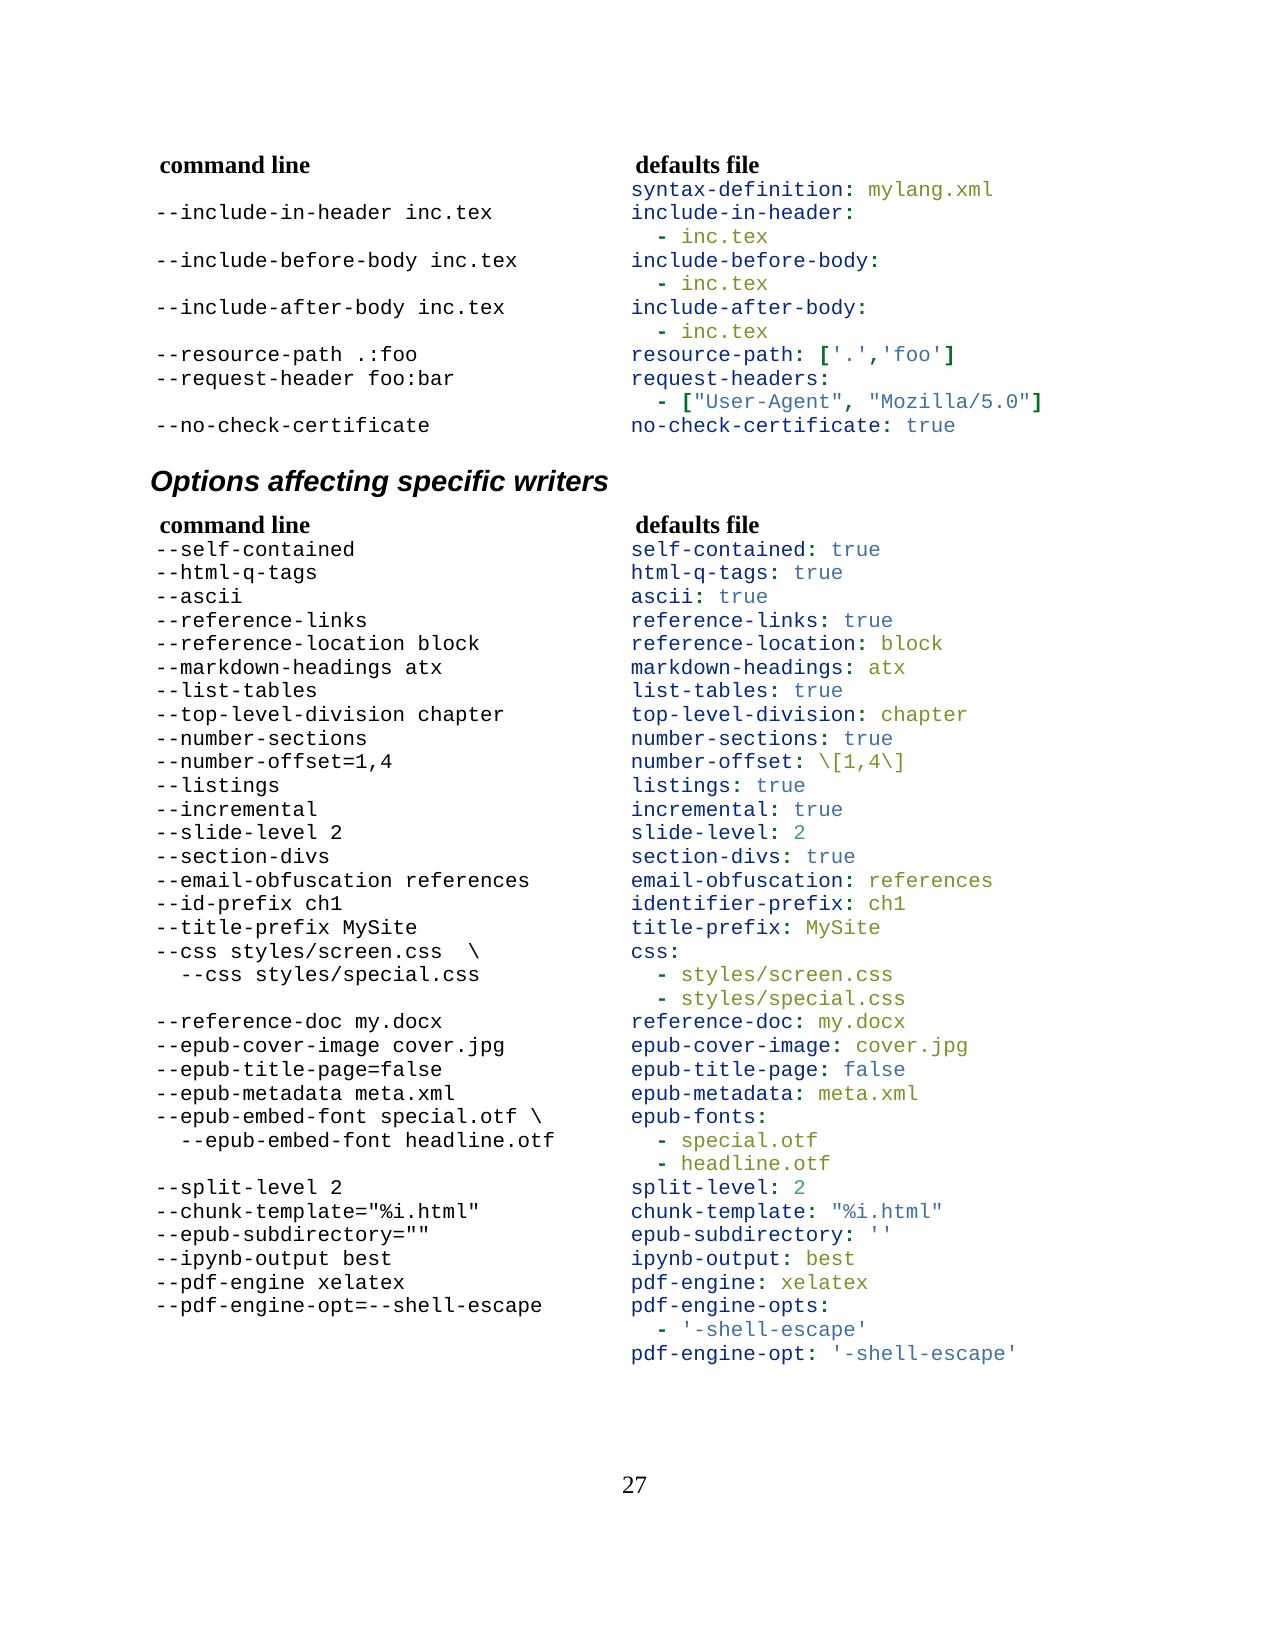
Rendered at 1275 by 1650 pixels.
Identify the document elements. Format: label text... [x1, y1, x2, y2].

table_cell --pdf-engine-opt=--shell-escape [155, 1295, 631, 1366]
table_cell --ascii [155, 586, 631, 609]
table_cell request-headers: - ["User-Agent", "Mozilla/5.0"] [631, 368, 1120, 415]
table_cell --top-level-division chapter [155, 704, 631, 728]
table_cell --css styles/screen.css \ --css styles/special.css [155, 941, 631, 1012]
table_cell --include-in-header inc.tex [155, 203, 631, 250]
table_cell --markdown-headings atx [155, 657, 631, 681]
table_cell --request-header foo:bar [155, 368, 631, 415]
table_cell --listings [155, 775, 631, 799]
table_cell --epub-subdirectory="" [155, 1224, 631, 1248]
table_cell include-in-header: - inc.tex [631, 203, 1120, 250]
table_cell --include-before-body inc.tex [155, 250, 631, 297]
table_cell split-level: 2 [631, 1177, 1120, 1201]
table_cell --incremental [155, 799, 631, 822]
table_cell --epub-metadata meta.xml [155, 1083, 631, 1106]
table_cell --section-divs [155, 846, 631, 870]
table_cell --slide-level 2 [155, 823, 631, 846]
table_cell --ipynb-output best [155, 1248, 631, 1272]
table_cell pdf-engine: xelatex [631, 1272, 1120, 1295]
table_cell markdown-headings: atx [631, 657, 1120, 681]
table_cell --reference-location block [155, 633, 631, 657]
table_cell --reference-links [155, 610, 631, 633]
table_cell --resource-path .:foo [155, 344, 631, 368]
table_cell title-prefix: MySite [631, 917, 1120, 941]
table_header defaults file [631, 510, 1120, 539]
table_header command line [155, 150, 631, 179]
table_cell section-divs: true [631, 846, 1120, 870]
table_cell include-before-body: - inc.tex [631, 250, 1120, 297]
table_cell syntax-definition: mylang.xml [631, 179, 1120, 202]
table_cell --self-contained [155, 539, 631, 562]
table_cell --include-after-body inc.tex [155, 297, 631, 344]
table_cell listings: true [631, 775, 1120, 799]
table_header defaults file [631, 150, 1120, 179]
table_cell --html-q-tags [155, 562, 631, 586]
table_cell epub-metadata: meta.xml [631, 1083, 1120, 1106]
table_cell epub-cover-image: cover.jpg [631, 1035, 1120, 1059]
table_cell include-after-body: - inc.tex [631, 297, 1120, 344]
table_cell pdf-engine-opts: - '-shell-escape' pdf-engine-opt: '-shell-escape' [631, 1295, 1120, 1366]
table_cell --email-obfuscation references [155, 870, 631, 893]
subtitle Options affecting specific writers [150, 464, 1125, 497]
table_cell self-contained: true [631, 539, 1120, 562]
table_cell --number-sections [155, 728, 631, 751]
table_cell list-tables: true [631, 681, 1120, 704]
table_cell number-sections: true [631, 728, 1120, 751]
table_cell --epub-embed-font special.otf \ --epub-embed-font headline.otf [155, 1106, 631, 1177]
table_cell --chunk-template="%i.html" [155, 1201, 631, 1224]
table_cell ipynb-output: best [631, 1248, 1120, 1272]
table_cell resource-path: ['.','foo'] [631, 344, 1120, 368]
table_cell epub-subdirectory: '' [631, 1224, 1120, 1248]
table_cell --id-prefix ch1 [155, 893, 631, 917]
table_cell --epub-cover-image cover.jpg [155, 1035, 631, 1059]
table_cell --number-offset=1,4 [155, 751, 631, 775]
table_cell epub-title-page: false [631, 1059, 1120, 1082]
table_cell number-offset: \[1,4\] [631, 751, 1120, 775]
table_cell email-obfuscation: references [631, 870, 1120, 893]
table_cell identifier-prefix: ch1 [631, 893, 1120, 917]
table_cell [155, 179, 631, 202]
table_cell --list-tables [155, 681, 631, 704]
table_cell top-level-division: chapter [631, 704, 1120, 728]
table_cell --epub-title-page=false [155, 1059, 631, 1082]
table_header command line [155, 510, 631, 539]
table_cell --reference-doc my.docx [155, 1012, 631, 1035]
table_cell css: - styles/screen.css - styles/special.css [631, 941, 1120, 1012]
table_cell --split-level 2 [155, 1177, 631, 1201]
table_cell --no-check-certificate [155, 415, 631, 439]
table_cell html-q-tags: true [631, 562, 1120, 586]
table_cell ascii: true [631, 586, 1120, 609]
table_cell incremental: true [631, 799, 1120, 822]
table_cell reference-doc: my.docx [631, 1012, 1120, 1035]
table_cell epub-fonts: - special.otf - headline.otf [631, 1106, 1120, 1177]
table_cell --pdf-engine xelatex [155, 1272, 631, 1295]
table_cell reference-location: block [631, 633, 1120, 657]
table_cell slide-level: 2 [631, 823, 1120, 846]
table_cell --title-prefix MySite [155, 917, 631, 941]
table_cell chunk-template: "%i.html" [631, 1201, 1120, 1224]
table_cell no-check-certificate: true [631, 415, 1120, 439]
table_cell reference-links: true [631, 610, 1120, 633]
